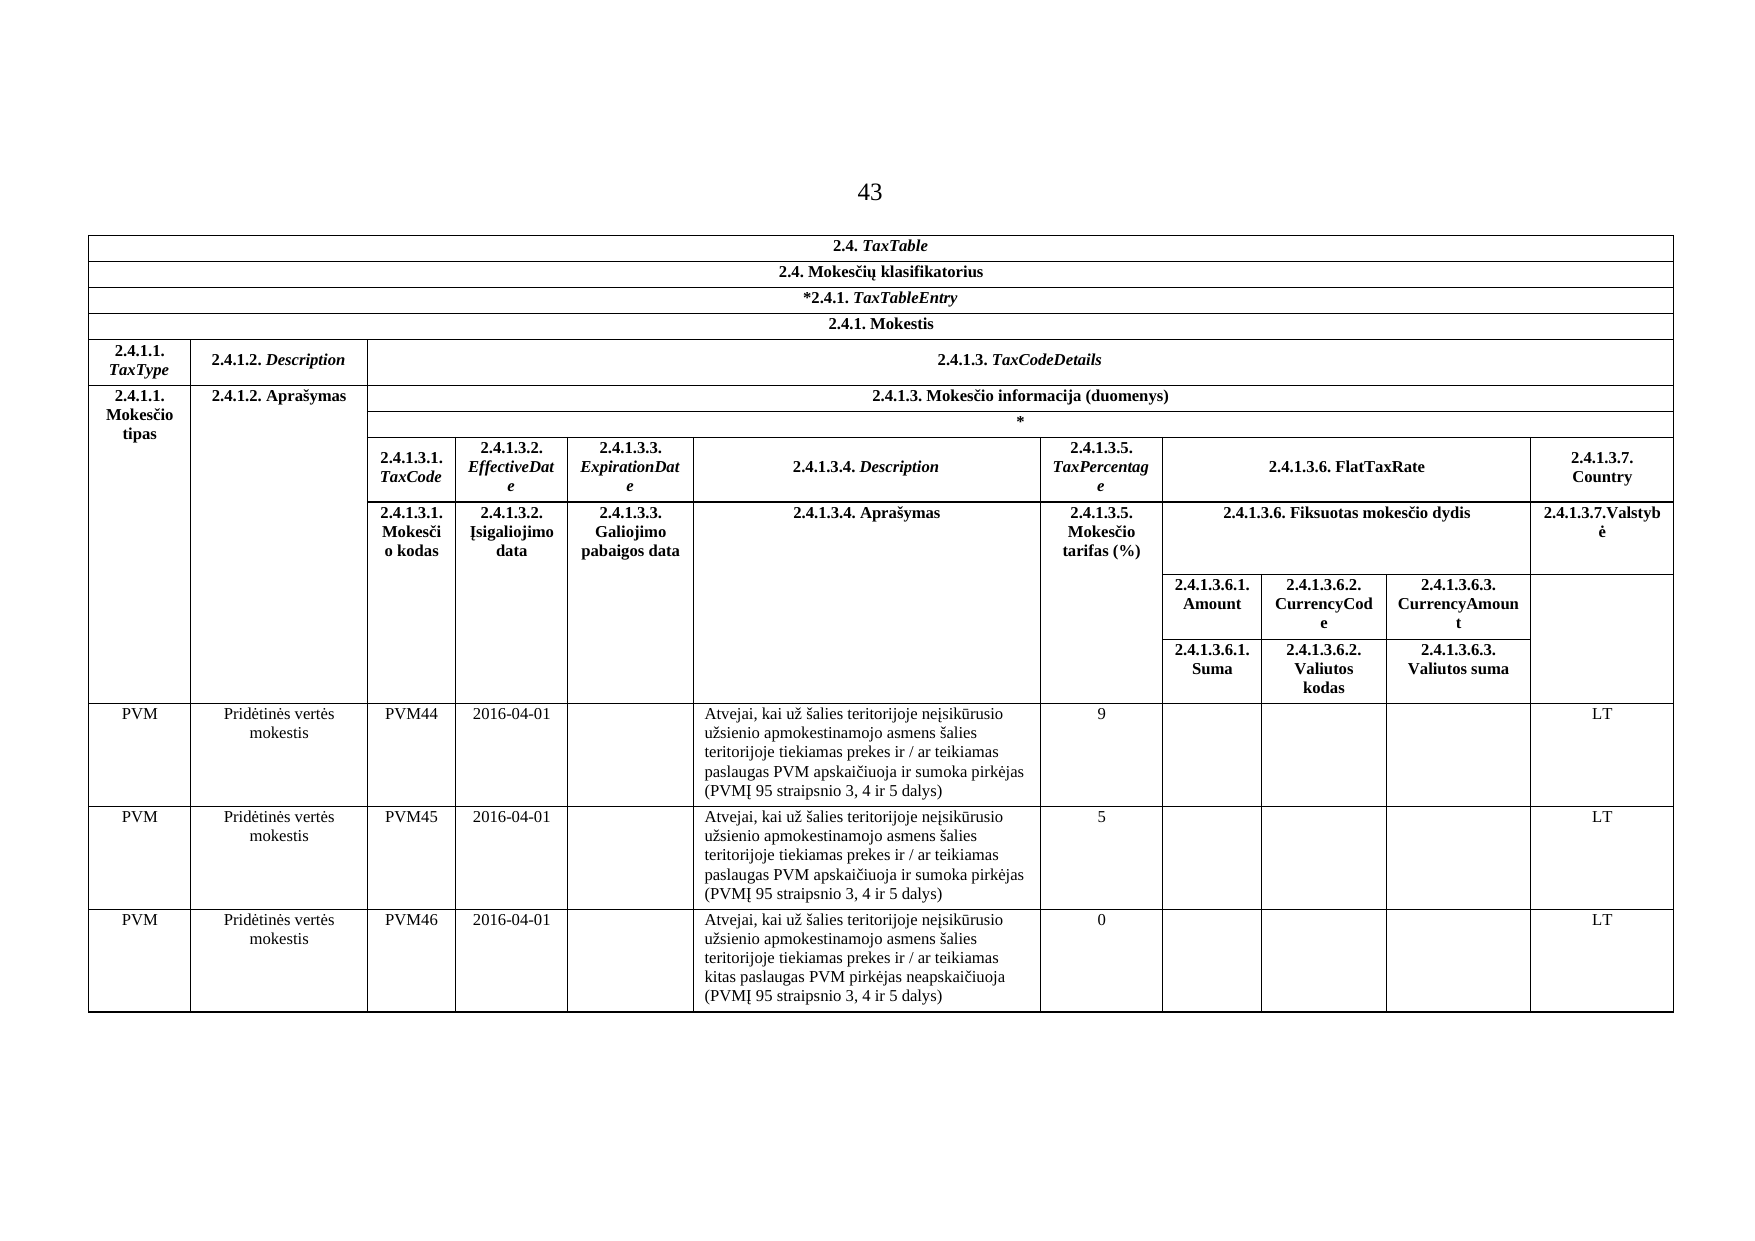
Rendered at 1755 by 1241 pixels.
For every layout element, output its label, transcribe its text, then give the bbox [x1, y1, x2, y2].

table_cell 9 [1041, 704, 1162, 806]
table_cell 2.4.1.3.6.2. CurrencyCode [1262, 575, 1386, 638]
table_cell 2.4.1.3.6.1. Suma [1163, 640, 1261, 703]
table_cell 2016-04-01 [456, 704, 567, 806]
table_cell [1163, 807, 1261, 908]
table_cell [1262, 807, 1386, 908]
table_cell PVM45 [368, 807, 455, 908]
table_cell PVM44 [368, 704, 455, 806]
table_cell PVM [89, 807, 190, 908]
table_cell 2.4.1.3.6. FlatTaxRate [1163, 438, 1530, 501]
table_cell [568, 807, 693, 908]
table_cell 2.4.1.2. Aprašymas [191, 386, 367, 703]
table_cell [1387, 910, 1530, 1011]
table_cell 2.4.1.3.2. Įsigaliojimo data [456, 503, 567, 703]
table_cell 2.4.1.3.3. Galiojimo pabaigos data [568, 503, 693, 703]
table_cell [1387, 704, 1530, 806]
table_cell 2.4.1.3.1. Mokesčio kodas [368, 503, 455, 703]
table_cell 2.4.1.3. TaxCodeDetails [368, 340, 1673, 384]
table_cell 2.4.1.1. Mokesčio tipas [89, 386, 190, 703]
table_cell Atvejai, kai už šalies teritorijoje neįsikūrusio užsienio apmokestinamojo asmens šalies teritorijoje tiekiamas prekes ir / ar teikiamas paslaugas PVM apskaičiuoja ir sumoka pirkėjas (PVMĮ 95 straipsnio 3, 4 ir 5 dalys) [694, 704, 1040, 806]
table_cell [568, 910, 693, 1011]
table_cell 2.4. Mokesčių klasifikatorius [89, 262, 1673, 287]
table_cell 2.4.1.1. TaxType [89, 340, 190, 384]
table_cell *2.4.1. TaxTableEntry [89, 288, 1673, 313]
table_cell Pridėtinės vertės mokestis [191, 807, 367, 908]
table_cell 2.4.1.3.6.3. CurrencyAmount [1387, 575, 1530, 638]
table_cell 2.4.1.3.7.Valstybė [1531, 503, 1673, 574]
table_cell 2016-04-01 [456, 910, 567, 1011]
table_cell Pridėtinės vertės mokestis [191, 704, 367, 806]
table_cell [1262, 704, 1386, 806]
table_cell Atvejai, kai už šalies teritorijoje neįsikūrusio užsienio apmokestinamojo asmens šalies teritorijoje tiekiamas prekes ir / ar teikiamas kitas paslaugas PVM pirkėjas neapskaičiuoja (PVMĮ 95 straipsnio 3, 4 ir 5 dalys) [694, 910, 1040, 1011]
table_cell Atvejai, kai už šalies teritorijoje neįsikūrusio užsienio apmokestinamojo asmens šalies teritorijoje tiekiamas prekes ir / ar teikiamas paslaugas PVM apskaičiuoja ir sumoka pirkėjas (PVMĮ 95 straipsnio 3, 4 ir 5 dalys) [694, 807, 1040, 908]
table_cell 2.4.1.3.6.2. Valiutos kodas [1262, 640, 1386, 703]
table_cell [1387, 807, 1530, 908]
table_cell [1163, 704, 1261, 806]
table_cell 2.4.1.3.1. TaxCode [368, 438, 455, 501]
table_cell 2.4.1.3. Mokesčio informacija (duomenys) [368, 386, 1673, 411]
table_cell 2.4.1.3.4. Aprašymas [694, 503, 1040, 703]
table_cell PVM46 [368, 910, 455, 1011]
table_cell LT [1531, 910, 1673, 1011]
table_cell 2.4.1.3.5. Mokesčio tarifas (%) [1041, 503, 1162, 703]
table_cell LT [1531, 807, 1673, 908]
table_cell 5 [1041, 807, 1162, 908]
table_cell 2.4.1.3.2. EffectiveDate [456, 438, 567, 501]
table_cell Pridėtinės vertės mokestis [191, 910, 367, 1011]
table_cell 2.4.1.2. Description [191, 340, 367, 384]
table_cell 2.4.1.3.4. Description [694, 438, 1040, 501]
table_cell PVM [89, 910, 190, 1011]
table_cell 2.4.1. Mokestis [89, 314, 1673, 339]
table_cell [1163, 910, 1261, 1011]
table_cell [568, 704, 693, 806]
table_cell 2016-04-01 [456, 807, 567, 908]
table_cell 2.4.1.3.7. Country [1531, 438, 1673, 501]
table_cell 2.4.1.3.6.1. Amount [1163, 575, 1261, 638]
table_cell [1262, 910, 1386, 1011]
table_cell 2.4.1.3.6. Fiksuotas mokesčio dydis [1163, 503, 1530, 574]
table_cell 2.4.1.3.3. ExpirationDate [568, 438, 693, 501]
table_cell [1531, 575, 1673, 703]
table_header 2.4. TaxTable [89, 236, 1673, 261]
table_cell 2.4.1.3.6.3. Valiutos suma [1387, 640, 1530, 703]
table_cell LT [1531, 704, 1673, 806]
table_cell 0 [1041, 910, 1162, 1011]
table_cell 2.4.1.3.5. TaxPercentage [1041, 438, 1162, 501]
table_cell PVM [89, 704, 190, 806]
table_cell * [368, 412, 1673, 437]
